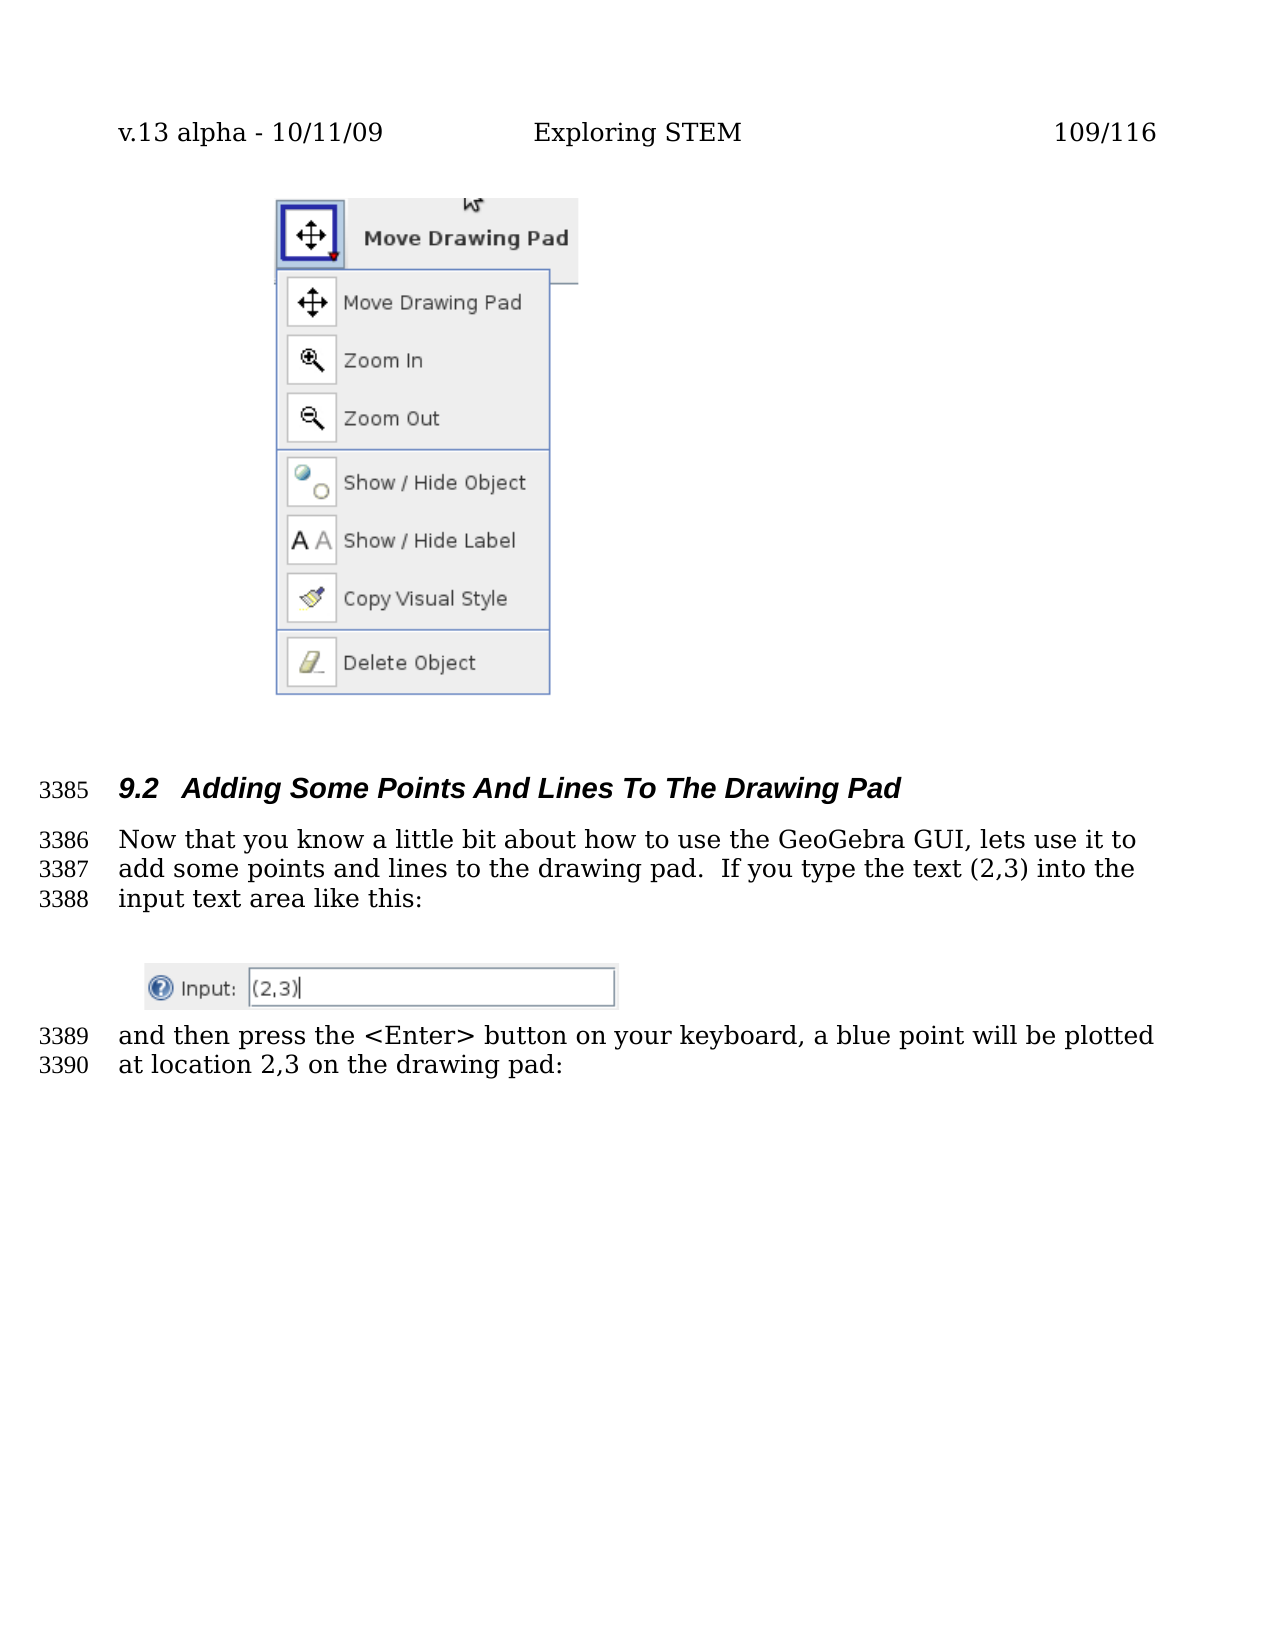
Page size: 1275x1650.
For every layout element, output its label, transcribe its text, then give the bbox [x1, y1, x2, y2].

picture [273, 198, 579, 703]
picture [144, 963, 620, 1010]
text Now that you know a little bit about how to use the GeoGebra GUI, lets use it to add some points and lines to the drawing pad. If you type the text (2,3) into the input text area like this: [118, 825, 1157, 913]
text and then press the <Enter> button on your keyboard, a blue point will be plotted at location 2,3 on the drawing pad: [118, 1021, 1157, 1079]
subtitle Adding Some Points And Lines To The Drawing Pad [118, 771, 1157, 804]
